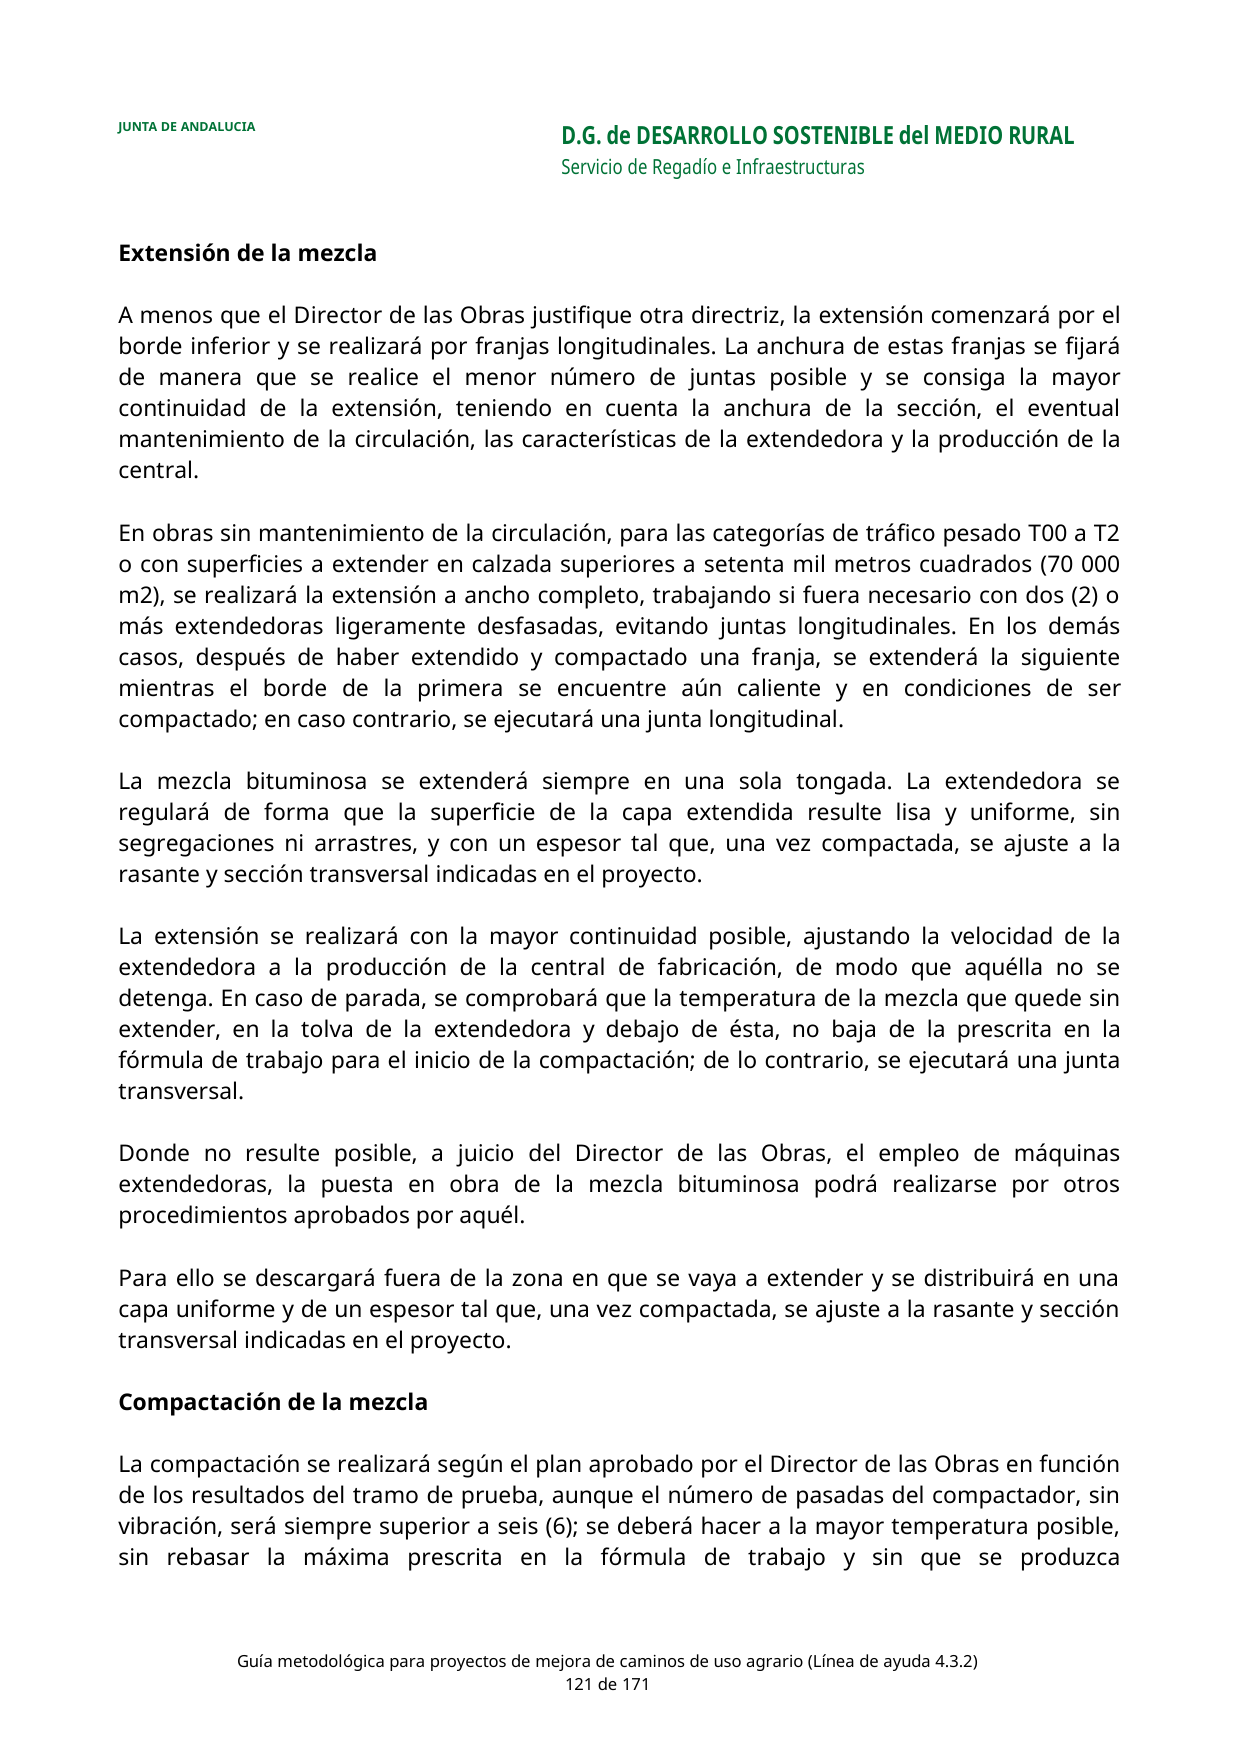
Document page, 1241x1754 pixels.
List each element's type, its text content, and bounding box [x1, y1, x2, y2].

text Compactación de la mezcla [118, 1386, 1122, 1417]
text Extensión de la mezcla [118, 237, 1122, 268]
text Donde no resulte posible, a juicio del Director de las Obras, el empleo de máquinas extendedoras, la puesta en obra de la mezcla bituminosa podrá realizarse por otros procedimientos aprobados por aquél. [118, 1137, 1122, 1231]
text Para ello se descargará fuera de la zona en que se vaya a extender y se distribuirá en una capa uniforme y de un espesor tal que, una vez compactada, se ajuste a la rasante y sección transversal indicadas en el proyecto. [118, 1262, 1122, 1355]
text En obras sin mantenimiento de la circulación, para las categorías de tráfico pesado T00 a T2 o con superficies a extender en calzada superiores a setenta mil metros cuadrados (70 000 m2), se realizará la extensión a ancho completo, trabajando si fuera necesario con dos (2) o más extendedoras ligeramente desfasadas, evitando juntas longitudinales. En los demás casos, después de haber extendido y compactado una franja, se extenderá la siguiente mientras el borde de la primera se encuentre aún caliente y en condiciones de ser compactado; en caso contrario, se ejecutará una junta longitudinal. [118, 517, 1122, 734]
text La mezcla bituminosa se extenderá siempre en una sola tongada. La extendedora se regulará de forma que la superficie de la capa extendida resulte lisa y uniforme, sin segregaciones ni arrastres, y con un espesor tal que, una vez compactada, se ajuste a la rasante y sección transversal indicadas en el proyecto. [118, 765, 1122, 889]
text La extensión se realizará con la mayor continuidad posible, ajustando la velocidad de la extendedora a la producción de la central de fabricación, de modo que aquélla no se detenga. En caso de parada, se comprobará que la temperatura de la mezcla que quede sin extender, en la tolva de la extendedora y debajo de ésta, no baja de la prescrita en la fórmula de trabajo para el inicio de la compactación; de lo contrario, se ejecutará una junta transversal. [118, 920, 1122, 1106]
text La compactación se realizará según el plan aprobado por el Director de las Obras en función de los resultados del tramo de prueba, aunque el número de pasadas del compactador, sin vibración, será siempre superior a seis (6); se deberá hacer a la mayor temperatura posible, sin rebasar la máxima prescrita en la fórmula de trabajo y sin que se produzca [118, 1448, 1122, 1572]
text A menos que el Director de las Obras justifique otra directriz, la extensión comenzará por el borde inferior y se realizará por franjas longitudinales. La anchura de estas franjas se fijará de manera que se realice el menor número de juntas posible y se consiga la mayor continuidad de la extensión, teniendo en cuenta la anchura de la sección, el eventual mantenimiento de la circulación, las características de la extendedora y la producción de la central. [118, 299, 1122, 486]
